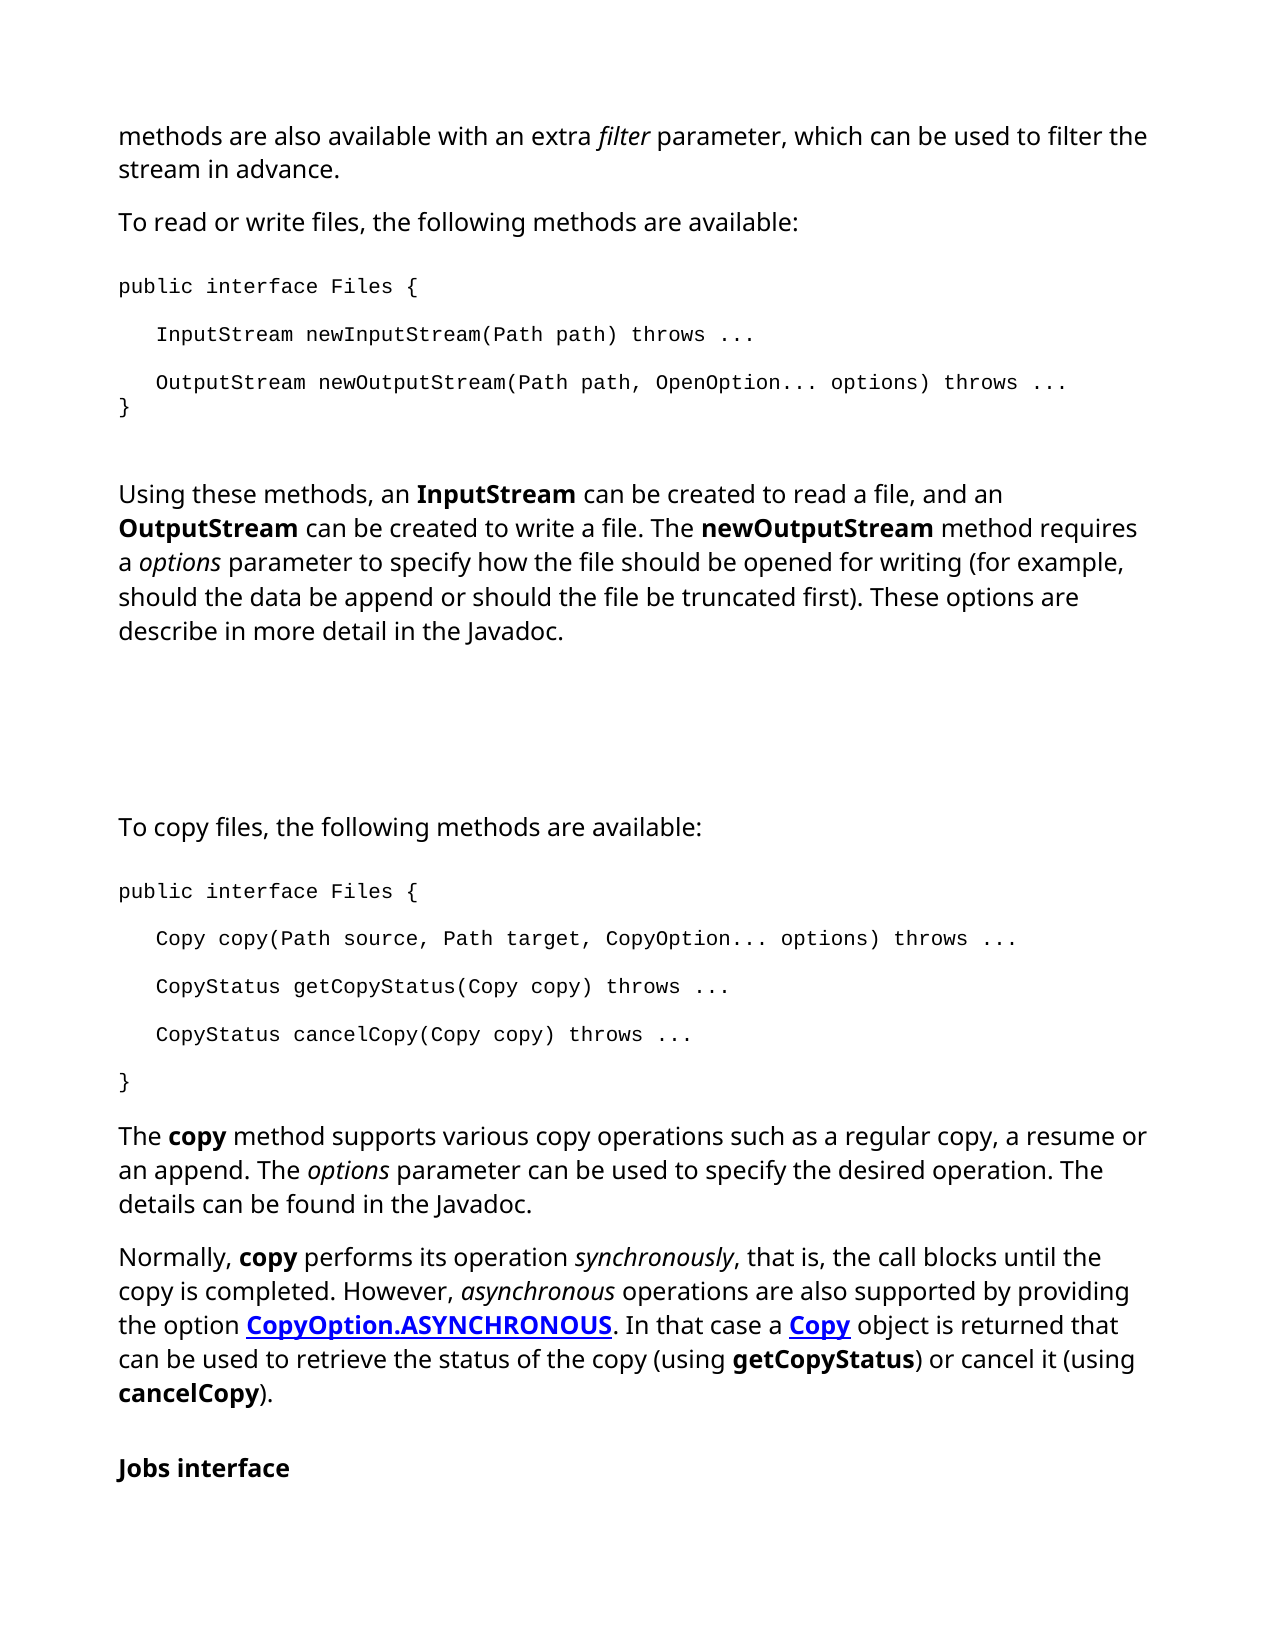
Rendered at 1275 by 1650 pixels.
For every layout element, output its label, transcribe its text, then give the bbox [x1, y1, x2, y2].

text public interface Files { [118, 277, 1157, 300]
text public interface Files { [118, 881, 1157, 904]
text To read or write files, the following methods are available: [118, 205, 1157, 239]
text Jobs interface [118, 1451, 1157, 1485]
text } [118, 1072, 1157, 1095]
text To copy files, the following methods are available: [118, 809, 1157, 843]
text OutputStream newOutputStream(Path path, OpenOption... options) throws ... [118, 372, 1157, 396]
text InputStream newInputStream(Path path) throws ... [118, 324, 1157, 348]
text Using these methods, an InputStream can be created to read a file, and an OutputStream can be created to write a file. The newOutputStream method requires a options parameter to specify how the file should be opened for writing (for example, should the data be append or should the file be truncated first). These options are describe in more detail in the Javadoc. [118, 477, 1157, 647]
text } [118, 396, 1157, 419]
text CopyStatus cancelCopy(Copy copy) throws ... [118, 1024, 1157, 1047]
text CopyStatus getCopyStatus(Copy copy) throws ... [118, 976, 1157, 1000]
text Copy copy(Path source, Path target, CopyOption... options) throws ... [118, 928, 1157, 952]
text The copy method supports various copy operations such as a regular copy, a resume or an append. The options parameter can be used to specify the desired operation. The details can be found in the Javadoc. [118, 1119, 1157, 1221]
text Normally, copy performs its operation synchronously, that is, the call blocks until the copy is completed. However, asynchronous operations are also supported by providing the option CopyOption.ASYNCHRONOUS. In that case a Copy object is returned that can be used to retrieve the status of the copy (using getCopyStatus) or cancel it (using cancelCopy). [118, 1240, 1157, 1410]
text methods are also available with an extra filter parameter, which can be used to filter the stream in advance. [118, 118, 1157, 186]
